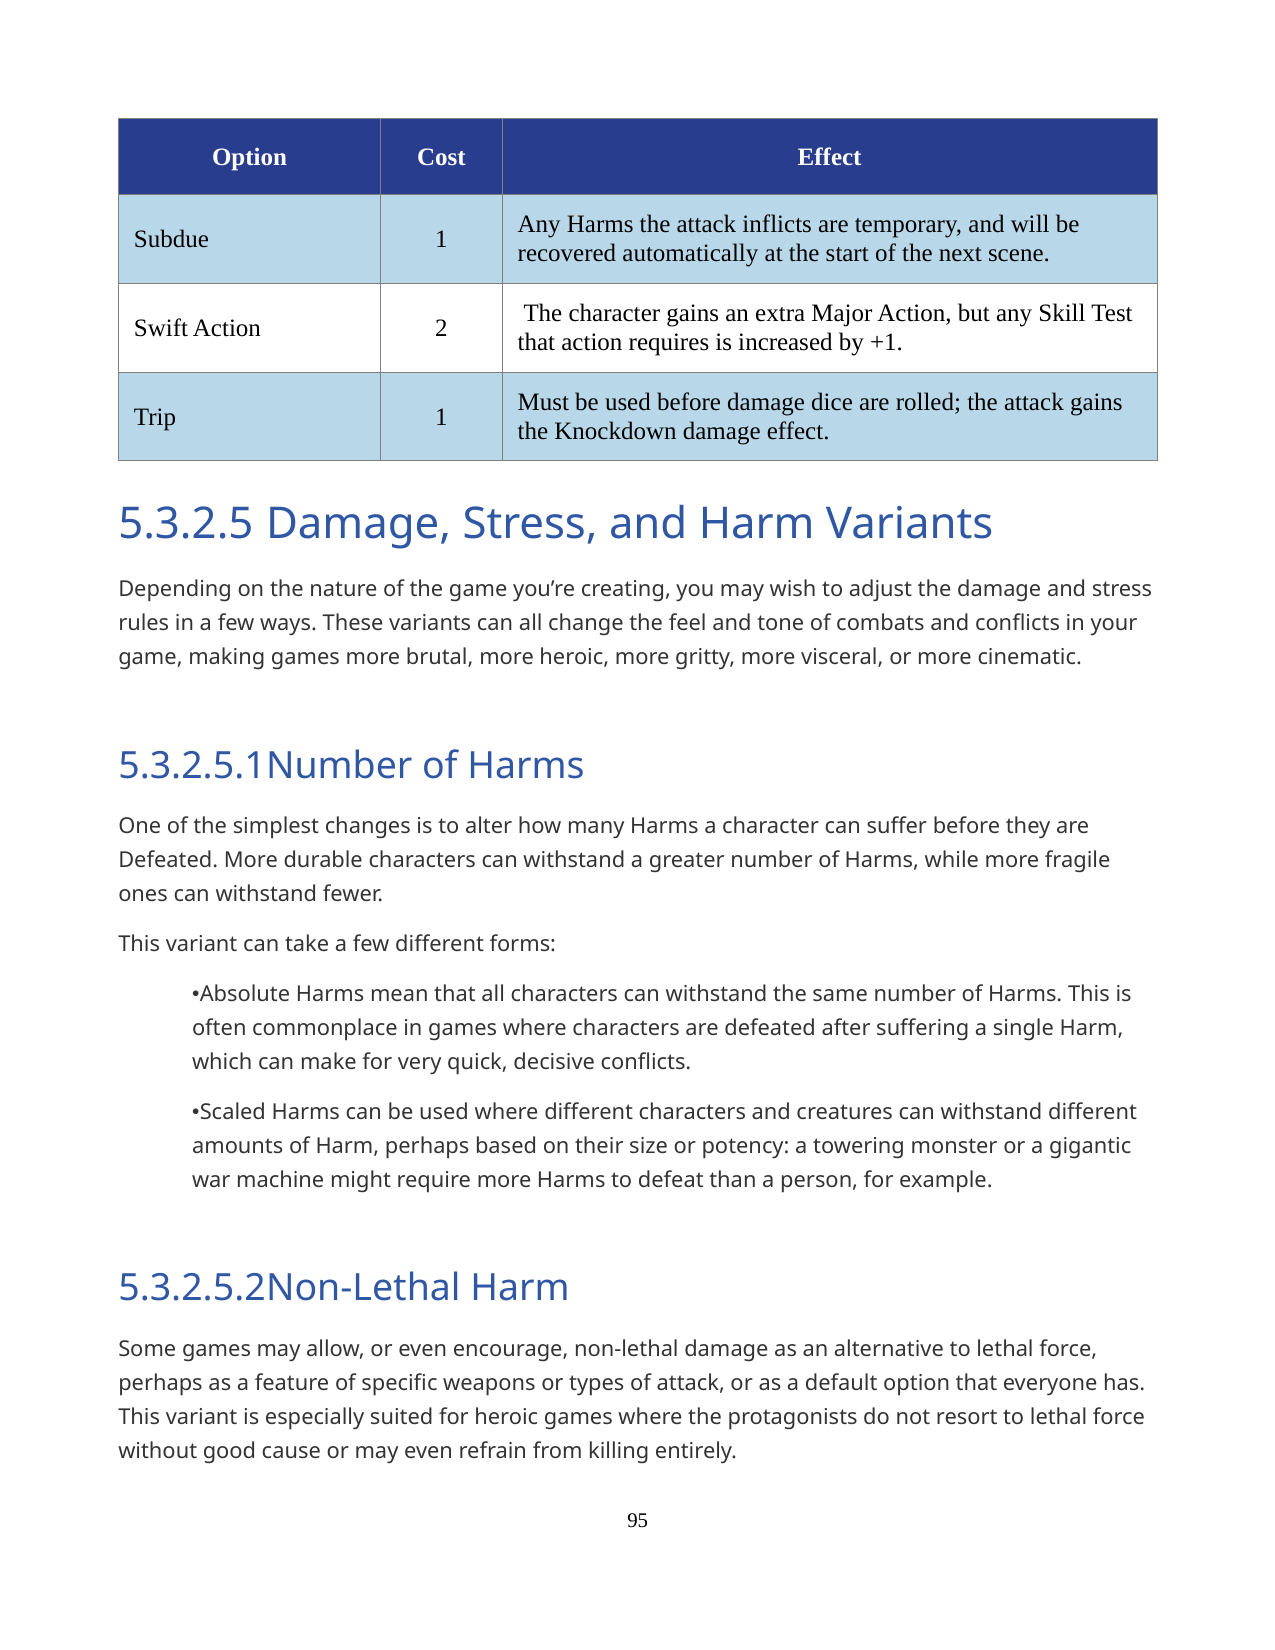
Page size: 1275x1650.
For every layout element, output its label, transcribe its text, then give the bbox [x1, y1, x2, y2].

table_cell The character gains an extra Major Action, but any Skill Test that action requires is increased by +1. [503, 284, 1157, 372]
text One of the simplest changes is to alter how many Harms a character can suffer before they are Defeated. More durable characters can withstand a greater number of Harms, while more fragile ones can withstand fewer. [118, 810, 1157, 908]
table_cell Subdue [119, 195, 380, 283]
subtitle Damage, Stress, and Harm Variants [118, 492, 1157, 551]
table_header Effect [503, 119, 1157, 194]
text This variant can take a few different forms: [118, 928, 1157, 958]
list Scaled Harms can be used where different characters and creatures can withstand different amounts of Harm, perhaps based on their size or potency: a towering monster or a gigantic war machine might require more Harms to defeat than a person, for example. [118, 1096, 1157, 1194]
table_cell Swift Action [119, 284, 380, 372]
table_cell 2 [381, 284, 502, 372]
subtitle Non-Lethal Harm [118, 1261, 1157, 1312]
table_cell Any Harms the attack inflicts are temporary, and will be recovered automatically at the start of the next scene. [503, 195, 1157, 283]
table_cell Trip [119, 373, 380, 460]
text Some games may allow, or even encourage, non-lethal damage as an alternative to lethal force, perhaps as a feature of specific weapons or types of attack, or as a default option that everyone has. This variant is especially suited for heroic games where the protagonists do not resort to lethal force without good cause or may even refrain from killing entirely. [118, 1332, 1157, 1465]
text Depending on the nature of the game you’re creating, you may wish to adjust the damage and stress rules in a few ways. These variants can all change the feel and tone of combats and conflicts in your game, making games more brutal, more heroic, more gritty, more visceral, or more cinematic. [118, 573, 1157, 671]
table_cell Must be used before damage dice are rolled; the attack gains the Knockdown damage effect. [503, 373, 1157, 460]
table_header Cost [381, 119, 502, 194]
list Absolute Harms mean that all characters can withstand the same number of Harms. This is often commonplace in games where characters are defeated after suffering a single Harm, which can make for very quick, decisive conflicts. [118, 978, 1157, 1076]
table_cell 1 [381, 373, 502, 460]
table_cell 1 [381, 195, 502, 283]
subtitle Number of Harms [118, 738, 1157, 789]
table_header Option [119, 119, 380, 194]
